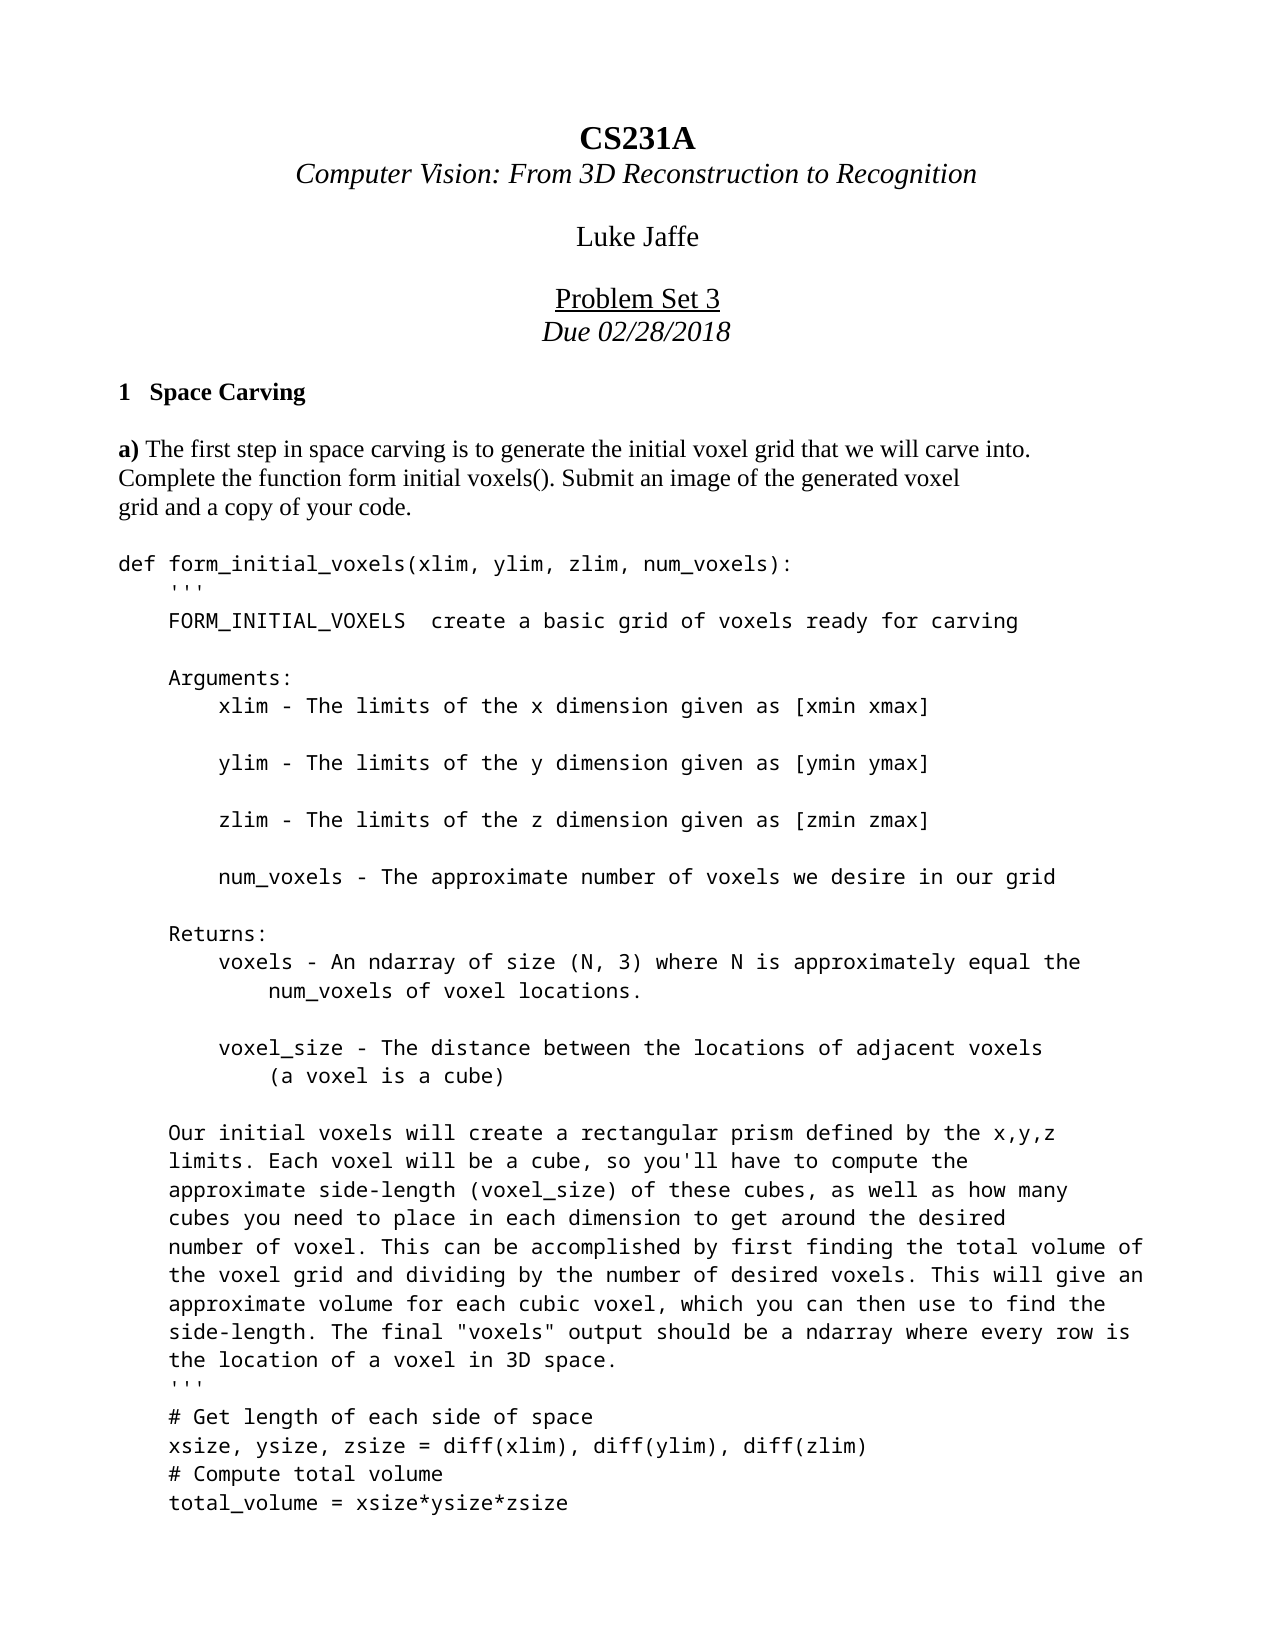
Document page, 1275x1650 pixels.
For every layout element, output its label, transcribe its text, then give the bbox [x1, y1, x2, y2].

text Returns: [118, 919, 1157, 947]
text voxel_size - The distance between the locations of adjacent voxels [118, 1033, 1157, 1061]
text Problem Set 3 [118, 281, 1157, 314]
text the location of a voxel in 3D space. [118, 1346, 1157, 1374]
text approximate volume for each cubic voxel, which you can then use to find the [118, 1289, 1157, 1317]
text (a voxel is a cube) [118, 1061, 1157, 1090]
text # Get length of each side of space [118, 1402, 1157, 1431]
text zlim - The limits of the z dimension given as [zmin zmax] [118, 805, 1157, 834]
text limits. Each voxel will be a cube, so you'll have to compute the [118, 1147, 1157, 1175]
text FORM_INITIAL_VOXELS create a basic grid of voxels ready for carving [118, 606, 1157, 635]
text ylim - The limits of the y dimension given as [ymin ymax] [118, 748, 1157, 777]
text ''' [118, 1374, 1157, 1402]
text # Compute total volume [118, 1459, 1157, 1488]
text total_volume = xsize*ysize*zsize [118, 1488, 1157, 1516]
text CS231A [118, 118, 1157, 156]
text Arguments: [118, 663, 1157, 692]
text xsize, ysize, zsize = diff(xlim), diff(ylim), diff(zlim) [118, 1431, 1157, 1459]
text number of voxel. This can be accomplished by first finding the total volume of [118, 1232, 1157, 1260]
text Complete the function form initial voxels(). Submit an image of the generated voxel [118, 463, 1157, 492]
text the voxel grid and dividing by the number of desired voxels. This will give an [118, 1260, 1157, 1289]
text def form_initial_voxels(xlim, ylim, zlim, num_voxels): [118, 549, 1157, 578]
text 1 Space Carving [118, 377, 1157, 406]
text cubes you need to place in each dimension to get around the desired [118, 1203, 1157, 1232]
text Our initial voxels will create a rectangular prism defined by the x,y,z [118, 1118, 1157, 1147]
text num_voxels - The approximate number of voxels we desire in our grid [118, 862, 1157, 891]
text side-length. The final "voxels" output should be a ndarray where every row is [118, 1317, 1157, 1346]
text ''' [118, 578, 1157, 606]
text grid and a copy of your code. [118, 492, 1157, 521]
text voxels - An ndarray of size (N, 3) where N is approximately equal the [118, 947, 1157, 976]
text Due 02/28/2018 [118, 314, 1157, 348]
text approximate side-length (voxel_size) of these cubes, as well as how many [118, 1175, 1157, 1203]
text num_voxels of voxel locations. [118, 976, 1157, 1004]
text Luke Jaffe [118, 219, 1157, 252]
text xlim - The limits of the x dimension given as [xmin xmax] [118, 692, 1157, 720]
text Computer Vision: From 3D Reconstruction to Recognition [118, 156, 1157, 190]
text a) The first step in space carving is to generate the initial voxel grid that we will carve into. [118, 434, 1157, 463]
